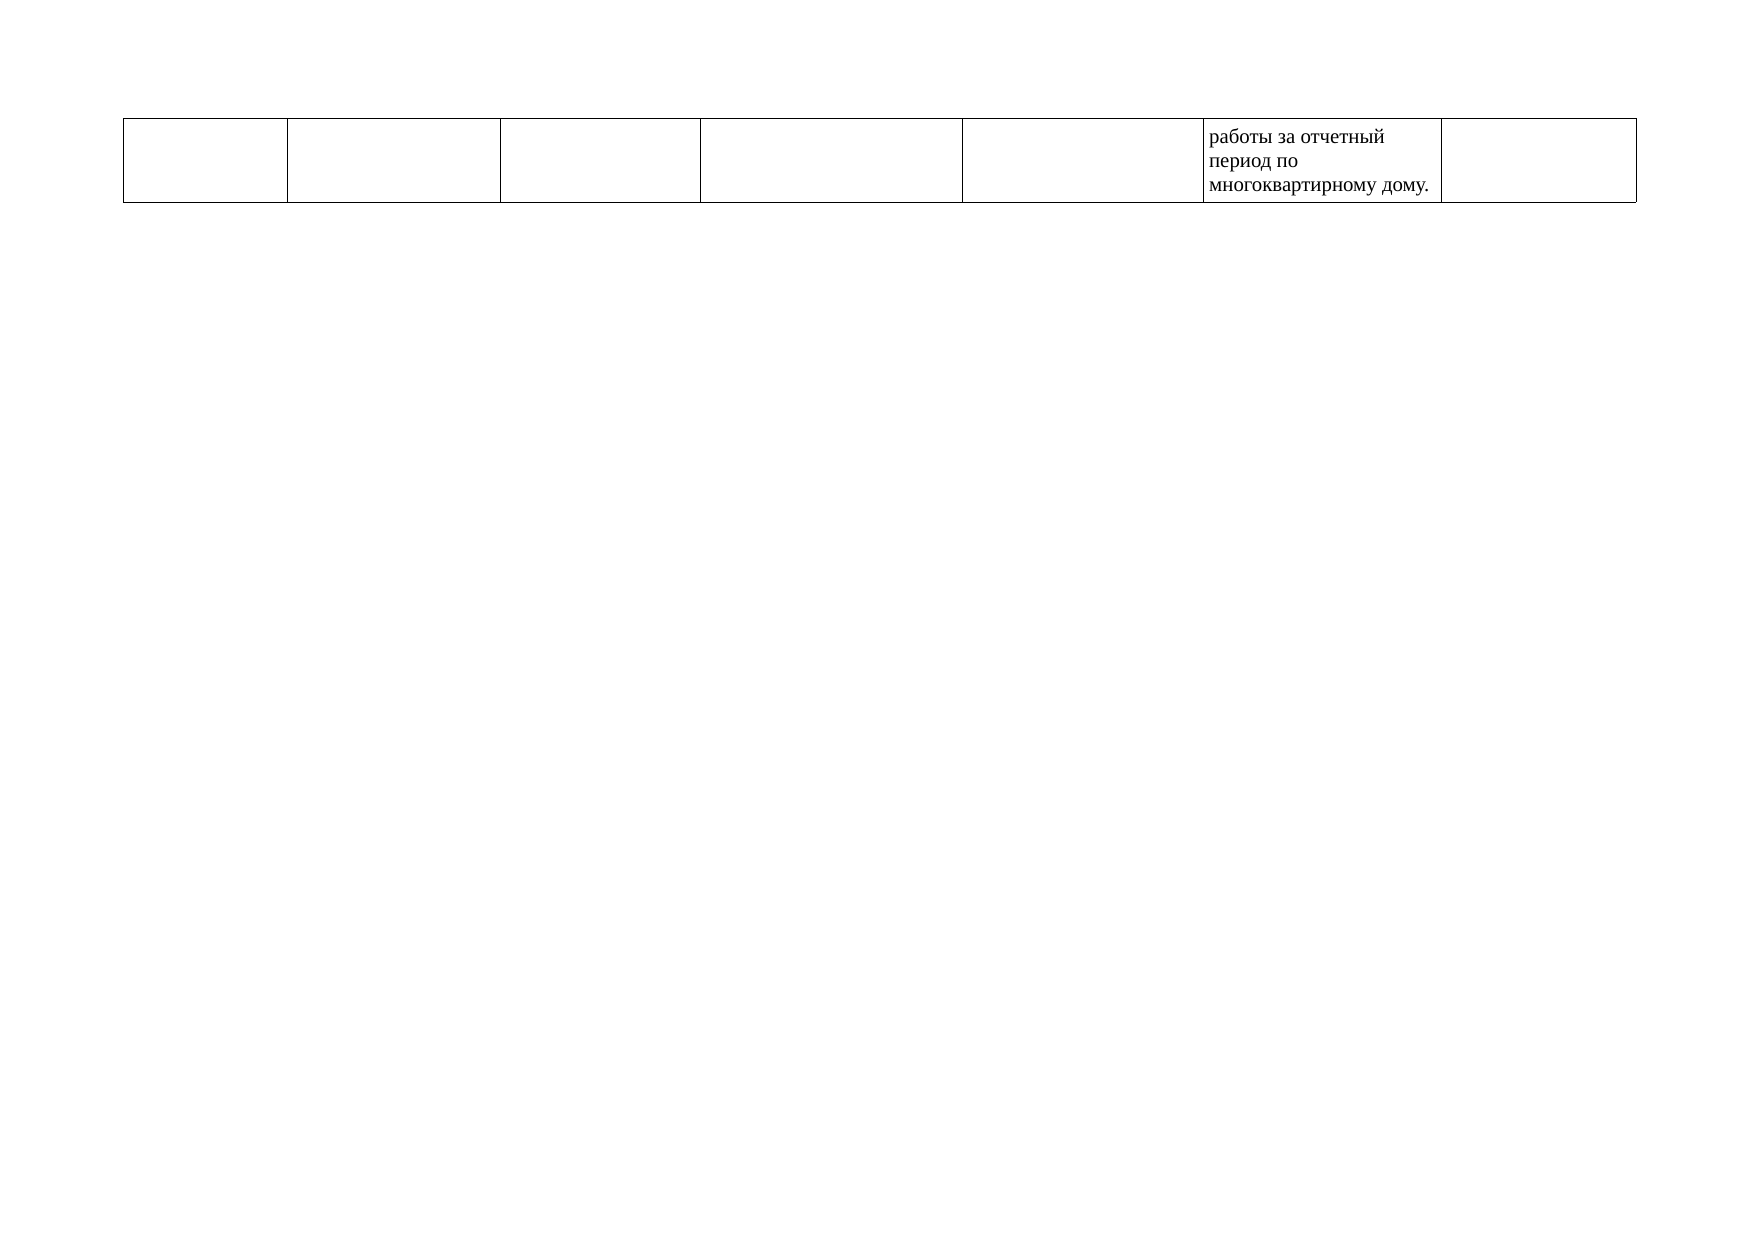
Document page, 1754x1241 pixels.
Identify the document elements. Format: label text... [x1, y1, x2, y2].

table_cell работы за отчетный период по многоквартирному дому. [1204, 119, 1441, 202]
table_cell [501, 119, 700, 202]
table_cell [1442, 119, 1636, 202]
table_cell [701, 119, 962, 202]
table_cell [288, 119, 500, 202]
table_cell [124, 119, 287, 202]
table_cell [963, 119, 1203, 202]
